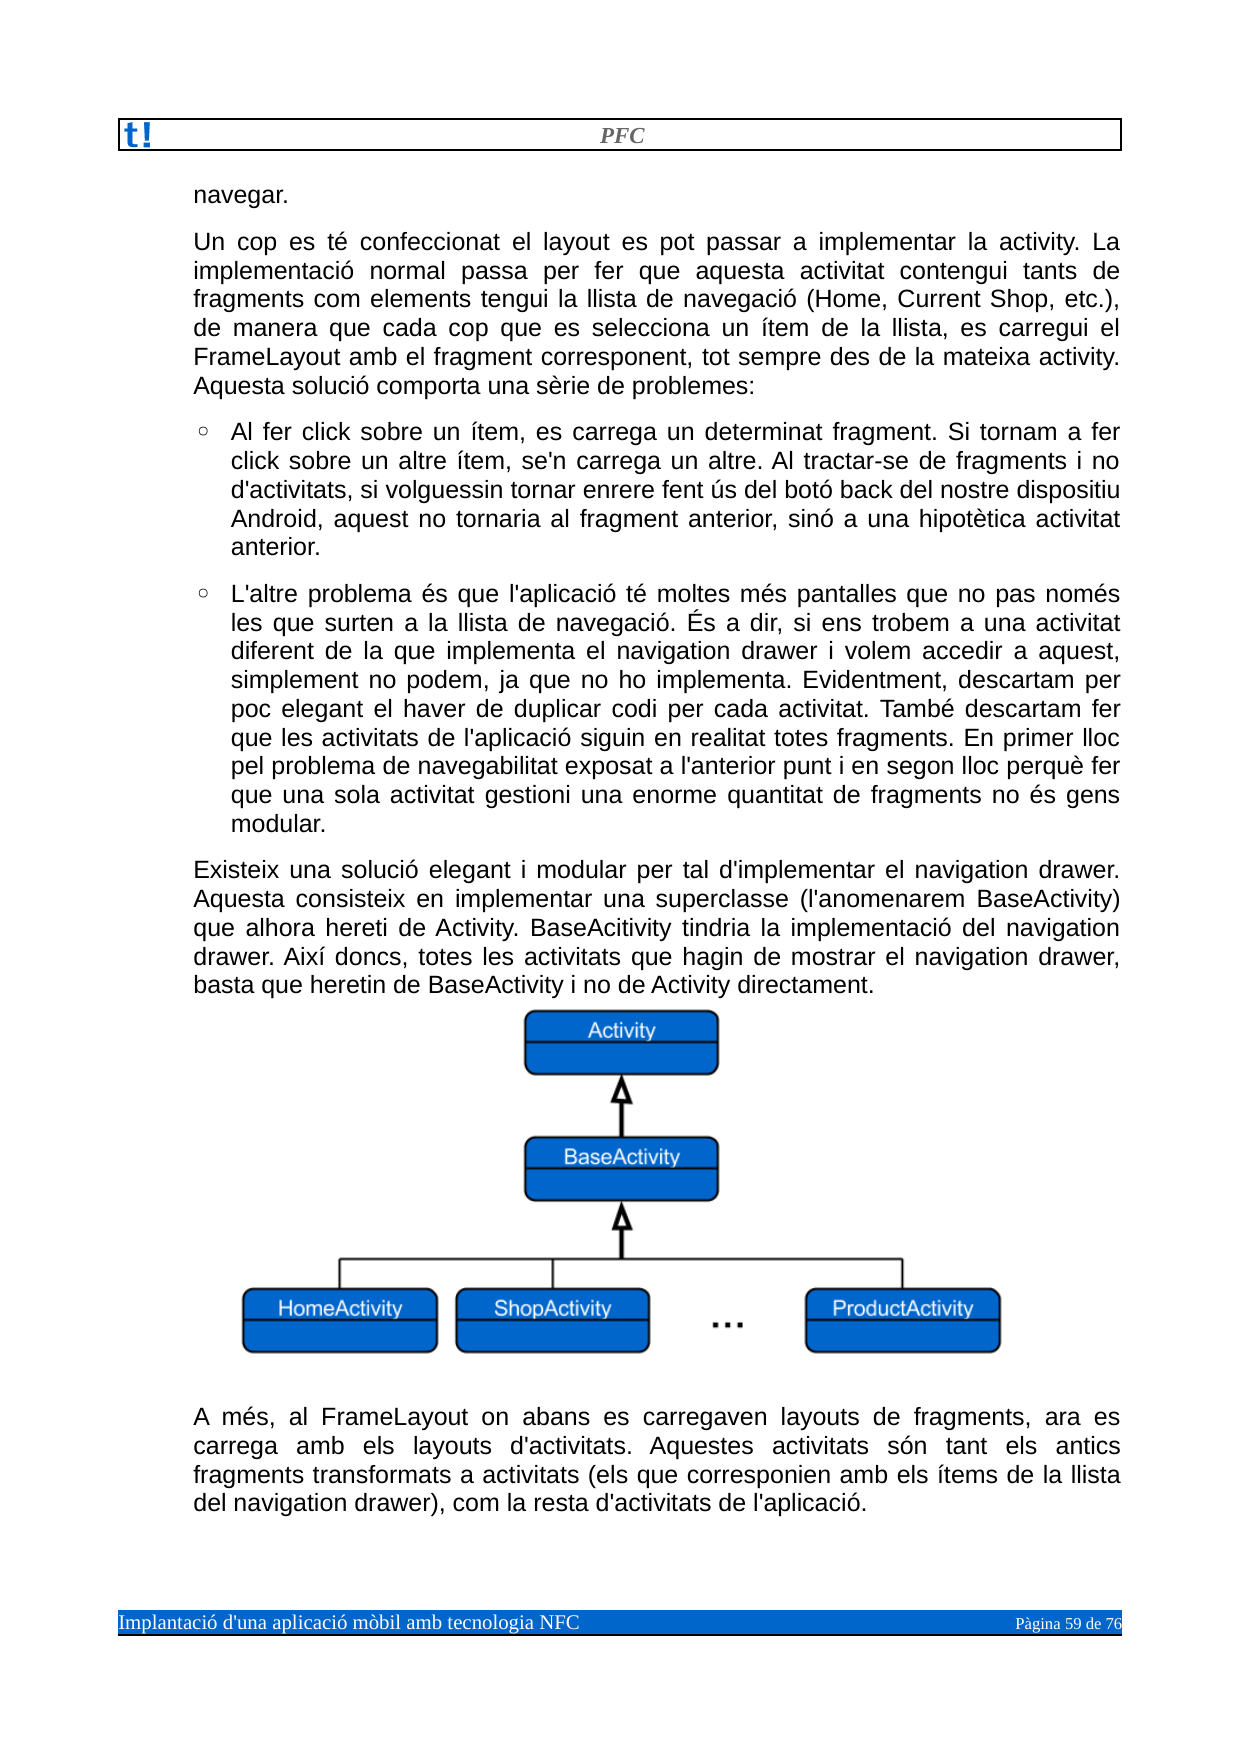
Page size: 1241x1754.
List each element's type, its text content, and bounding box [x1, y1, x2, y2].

picture [123, 121, 151, 148]
list A més, al FrameLayout on abans es carregaven layouts de fragments, ara es carrega amb els layouts d'activitats. Aquestes activitats són tant els antics fragments transformats a activitats (els que corresponien amb els ítems de la llista del navigation drawer), com la resta d'activitats de l'aplicació. [156, 1402, 1122, 1517]
list navegar. [156, 181, 620, 209]
list L'altre problema és que l'aplicació té moltes més pantalles que no pas només les que surten a la llista de navegació. És a dir, si ens trobem a una activitat diferent de la que implementa el navigation drawer i volem accedir a aquest, simplement no podem, ja que no ho implementa. Evidentment, descartam per poc elegant el haver de duplicar codi per cada activitat. També descartam fer que les activitats de l'aplicació siguin en realitat totes fragments. En primer lloc pel problema de navegabilitat exposat a l'anterior punt i en segon lloc perquè fer que una sola activitat gestioni una enorme quantitat de fragments no és gens modular. [193, 579, 1122, 838]
list Existeix una solució elegant i modular per tal d'implementar el navigation drawer. Aquesta consisteix en implementar una superclasse (l'anomenarem BaseActivity) que alhora hereti de Activity. BaseAcitivity tindria la implementació del navigation drawer. Així doncs, totes les activitats que hagin de mostrar el navigation drawer, basta que heretin de BaseActivity i no de Activity directament. [156, 855, 1122, 999]
list Al fer click sobre un ítem, es carrega un determinat fragment. Si tornam a fer click sobre un altre ítem, se'n carrega un altre. Al tractar-se de fragments i no d'activitats, si volguessin tornar enrere fent ús del botó back del nostre dispositiu Android, aquest no tornaria al fragment anterior, sinó a una hipotètica activitat anterior. [193, 417, 1122, 561]
picture [236, 1007, 1004, 1356]
list Un cop es té confeccionat el layout es pot passar a implementar la activity. La implementació normal passa per fer que aquesta activitat contengui tants de fragments com elements tengui la llista de navegació (Home, Current Shop, etc.), de manera que cada cop que es selecciona un ítem de la llista, es carregui el FrameLayout amb el fragment corresponent, tot sempre des de la mateixa activity. Aquesta solució comporta una sèrie de problemes: [156, 227, 1122, 399]
